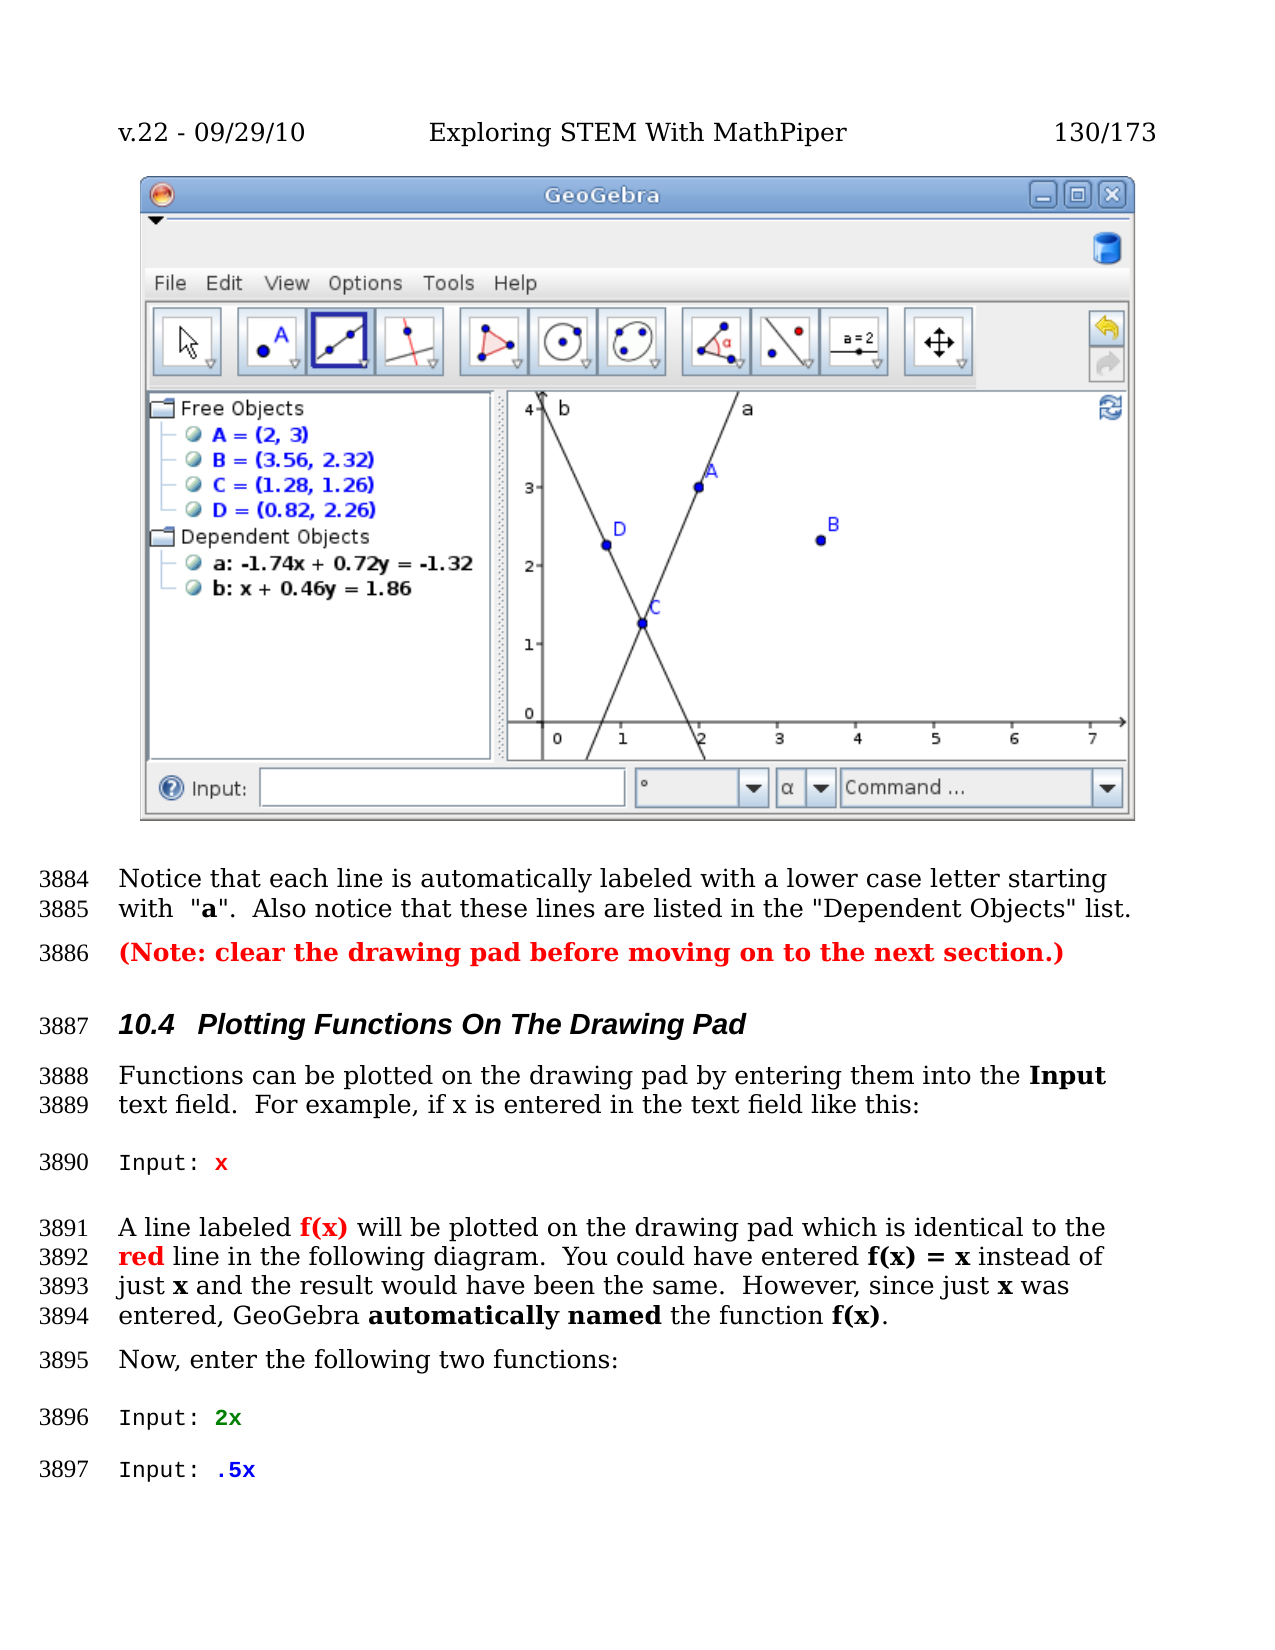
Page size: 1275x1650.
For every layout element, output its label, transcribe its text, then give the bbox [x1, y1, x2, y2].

subtitle Plotting Functions On The Drawing Pad [118, 1007, 1157, 1040]
text Now, enter the following two functions: [118, 1345, 1157, 1374]
text A line labeled f(x) will be plotted on the drawing pad which is identical to the red line in the following diagram. You could have entered f(x) = x instead of just x and the result would have been the same. However, since just x was entered, GeoGebra automatically named the function f(x). [118, 1212, 1157, 1330]
text Functions can be plotted on the drawing pad by entering them into the Input text field. For example, if x is entered in the text field like this: [118, 1061, 1157, 1120]
text Input: .5x [118, 1458, 1157, 1484]
text (Note: clear the drawing pad before moving on to the next section.) [118, 938, 1157, 968]
picture [140, 176, 1136, 821]
text Input: x [118, 1152, 1157, 1178]
text Input: 2x [118, 1406, 1157, 1432]
text Notice that each line is automatically labeled with a lower case letter starting with "a". Also notice that these lines are listed in the "Dependent Objects" list. [118, 865, 1157, 923]
